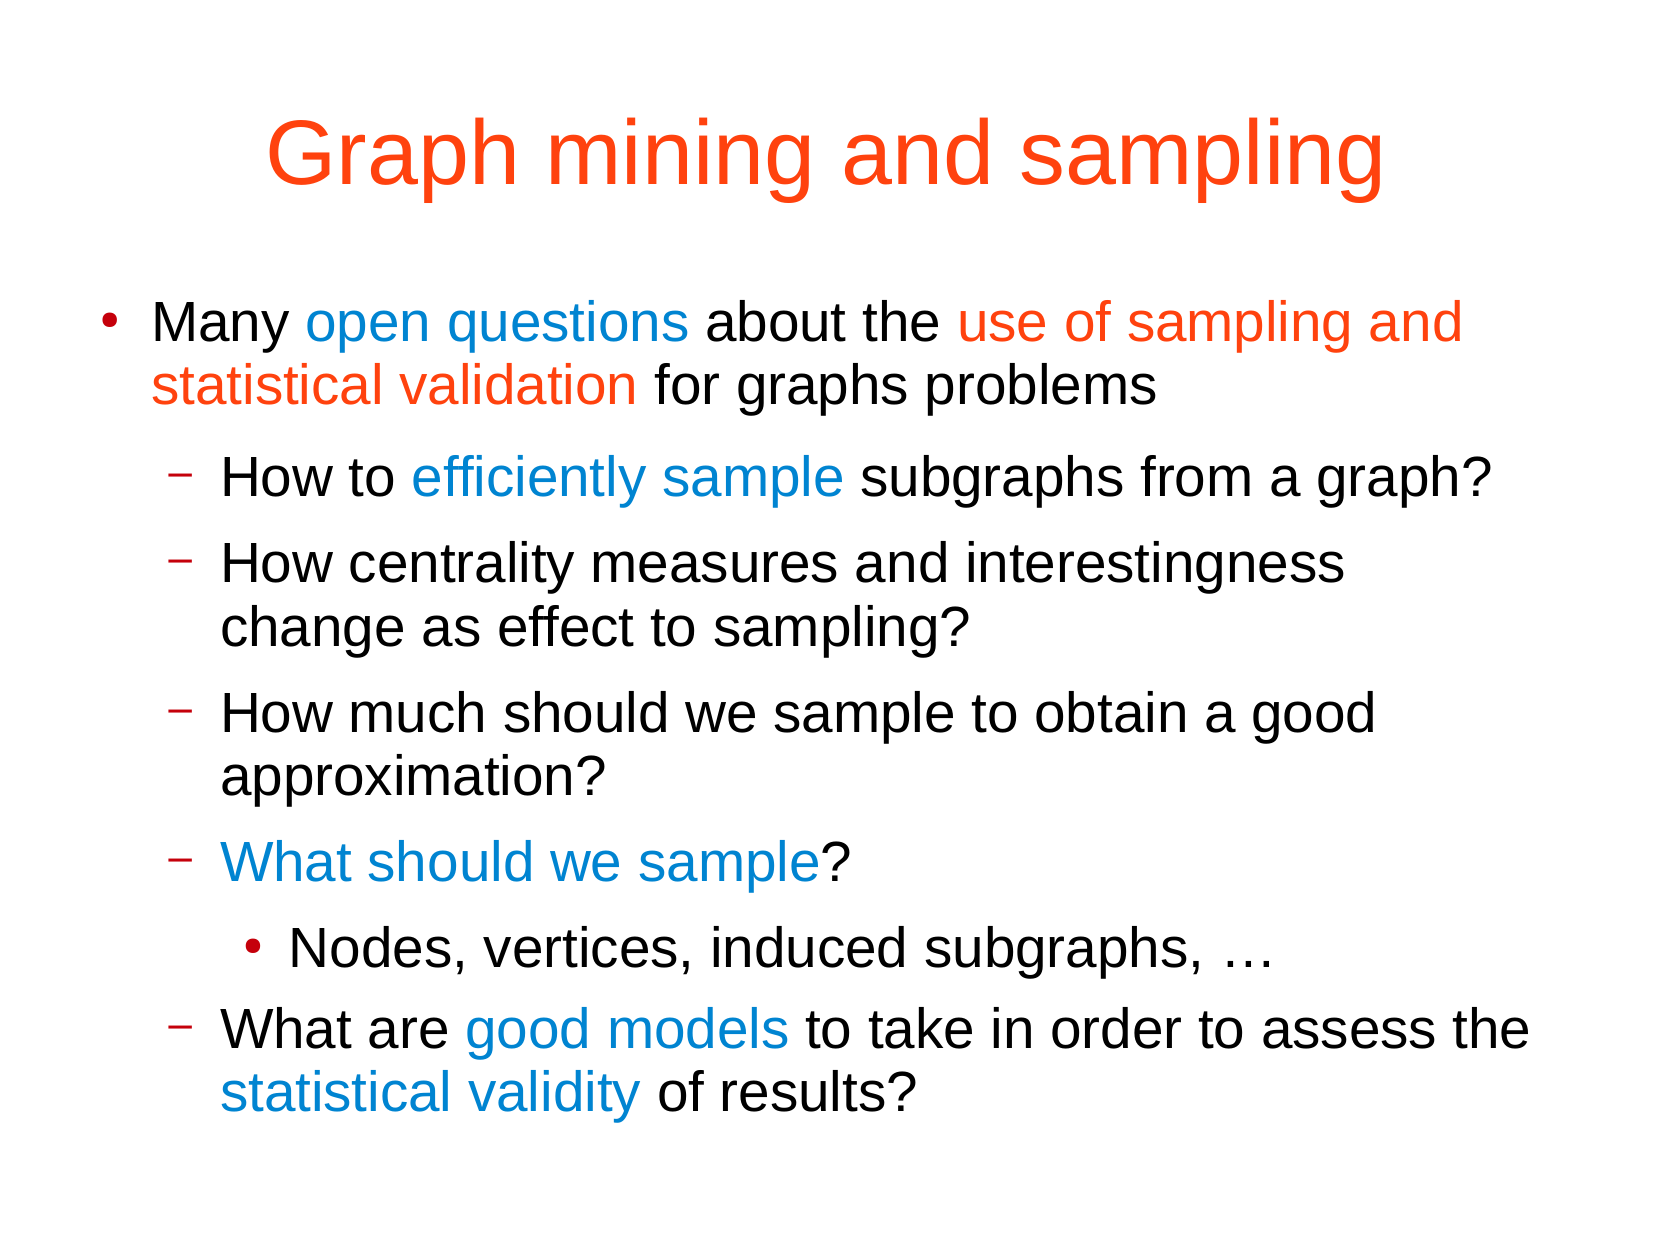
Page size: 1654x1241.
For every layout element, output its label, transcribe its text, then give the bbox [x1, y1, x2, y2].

title Graph mining and sampling [82, 49, 1571, 257]
list Many open questions about the use of sampling and statistical validation for graphs problems How to efficiently sample subgraphs from a graph? How centrality measures and interestingness change as effect to sampling? How much should we sample to obtain a good approximation? What should we sample? Nodes, vertices, induced subgraphs, … What are good models to take in order to assess the statistical validity of results? [82, 290, 1538, 1141]
